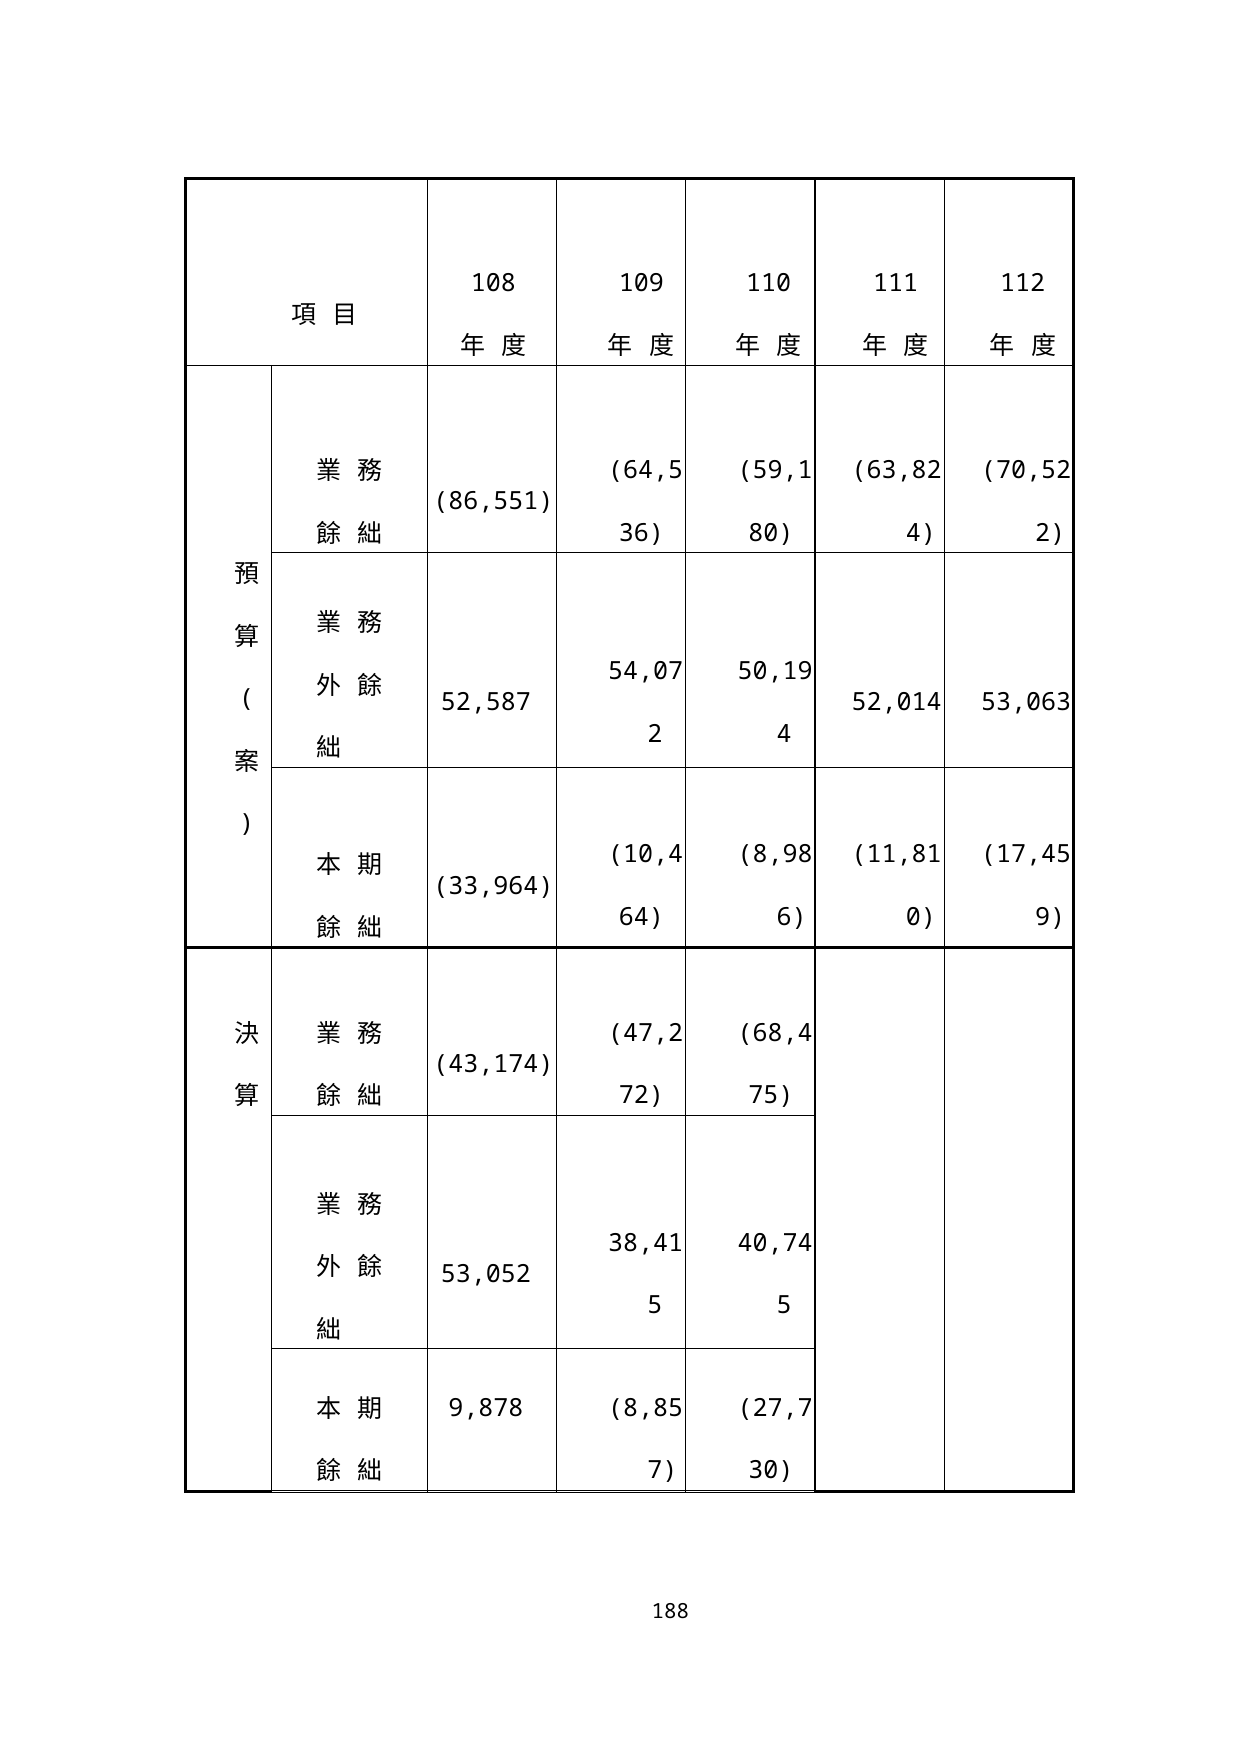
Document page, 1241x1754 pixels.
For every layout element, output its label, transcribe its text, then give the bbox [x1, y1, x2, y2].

table_cell 本期餘絀 [272, 768, 427, 946]
table_cell (10,464) [557, 768, 685, 946]
table_header 項目 [187, 180, 427, 365]
table_cell 52,587 [428, 553, 556, 767]
table_cell (17,459) [945, 768, 1072, 946]
table_cell (70,522) [945, 366, 1072, 552]
table_cell (8,986) [686, 768, 814, 946]
table_cell 53,063 [945, 553, 1072, 767]
table_header 112年度 [945, 180, 1072, 365]
table_cell 業務外餘絀 [272, 1116, 427, 1348]
table_cell (43,174) [428, 949, 556, 1115]
table_cell 決算 [187, 949, 271, 1490]
table_cell [945, 949, 1072, 1490]
table_cell (63,824) [816, 366, 944, 552]
table_cell (86,551) [428, 366, 556, 552]
table_header 108年度 [428, 180, 556, 365]
table_cell (59,180) [686, 366, 814, 552]
table_cell (11,810) [816, 768, 944, 946]
table_cell (33,964) [428, 768, 556, 946]
table_header 109年度 [557, 180, 685, 365]
table_cell (68,475) [686, 949, 814, 1115]
table_cell 52,014 [816, 553, 944, 767]
table_cell 業務餘絀 [272, 949, 427, 1115]
table_cell 40,745 [686, 1116, 814, 1348]
table_cell 9,878 [428, 1349, 556, 1490]
table_header 110年度 [686, 180, 814, 365]
table_cell 業務外餘絀 [272, 553, 427, 767]
table_cell (27,730) [686, 1349, 814, 1490]
table_cell 業務餘絀 [272, 366, 427, 552]
table_cell 50,194 [686, 553, 814, 767]
table_cell 本期餘絀 [272, 1349, 427, 1490]
table_cell (8,857) [557, 1349, 685, 1490]
table_cell [816, 949, 944, 1490]
table_cell 預算(案) [187, 366, 271, 946]
table_header 111年度 [816, 180, 944, 365]
table_cell 54,072 [557, 553, 685, 767]
table_cell 38,415 [557, 1116, 685, 1348]
table_cell (64,536) [557, 366, 685, 552]
table_cell (47,272) [557, 949, 685, 1115]
table_cell 53,052 [428, 1116, 556, 1348]
